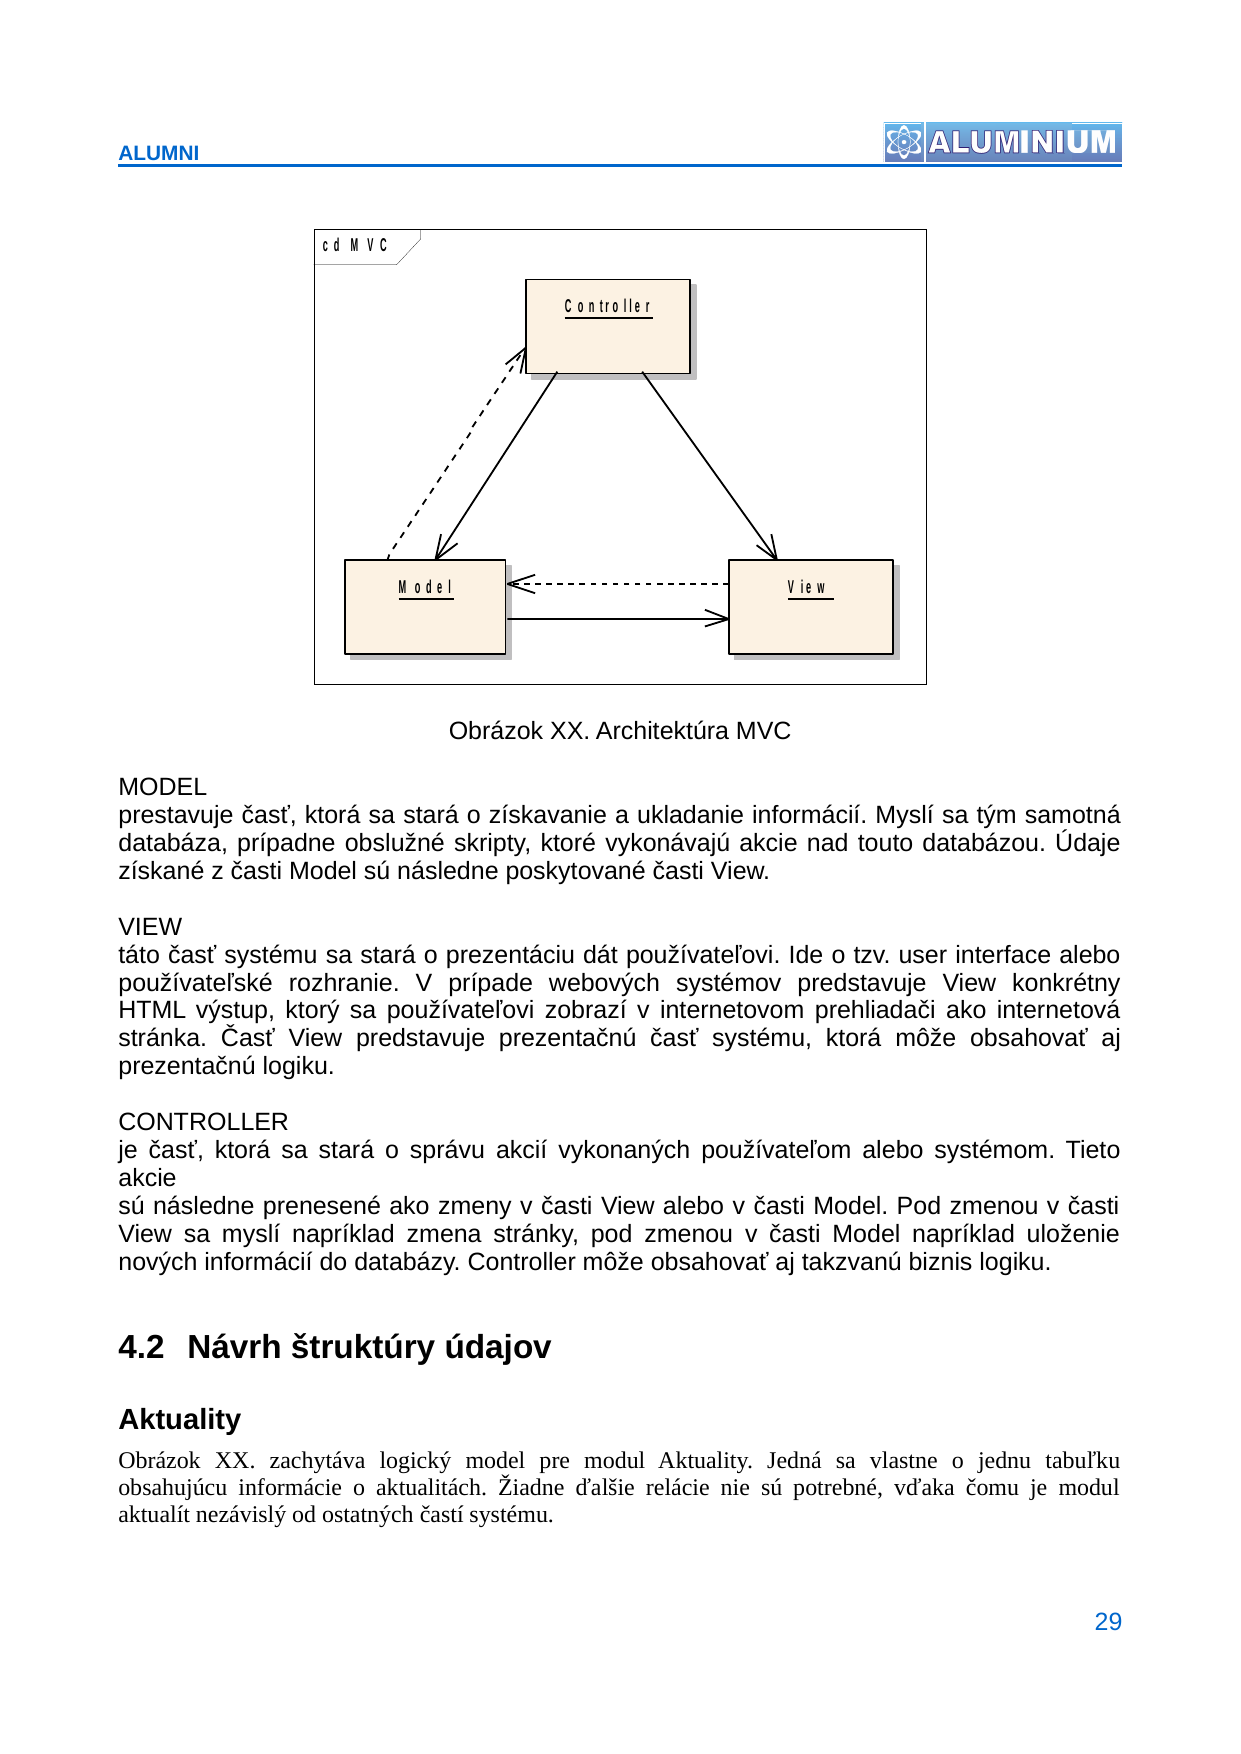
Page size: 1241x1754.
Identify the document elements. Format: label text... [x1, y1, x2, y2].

text MODEL [118, 773, 1122, 801]
text je časť, ktorá sa stará o správu akcií vykonaných používateľom alebo systémom. Tieto akcie [118, 1136, 1122, 1192]
text Obrázok XX. zachytáva logický model pre modul Aktuality. Jedná sa vlastne o jednu tabuľku obsahujúcu informácie o aktualitách. Žiadne ďalšie relácie nie sú potrebné, vďaka čomu je modul aktualít nezávislý od ostatných častí systému. [118, 1448, 1122, 1527]
text VIEW [118, 912, 1122, 940]
text prestavuje časť, ktorá sa stará o získavanie a ukladanie informácií. Myslí sa tým samotná databáza, prípadne obslužné skripty, ktoré vykonávajú akcie nad touto databázou. Údaje získané z časti Model sú následne poskytované časti View. [118, 801, 1122, 884]
text táto časť systému sa stará o prezentáciu dát používateľovi. Ide o tzv. user interface alebo používateľské rozhranie. V prípade webových systémov predstavuje View konkrétny HTML výstup, ktorý sa používateľovi zobrazí v internetovom prehliadači ako internetová stránka. Časť View predstavuje prezentačnú časť systému, ktorá môže obsahovať aj prezentačnú logiku. [118, 940, 1122, 1080]
text sú následne prenesené ako zmeny v časti View alebo v časti Model. Pod zmenou v časti View sa myslí napríklad zmena stránky, pod zmenou v časti Model napríklad uloženie nových informácií do databázy. Controller môže obsahovať aj takzvanú biznis logiku. [118, 1192, 1122, 1275]
subtitle Návrh štruktúry údajov [118, 1328, 1122, 1365]
text Obrázok XX. Architektúra MVC [118, 717, 1122, 745]
subtitle Aktuality [118, 1403, 1122, 1435]
text CONTROLLER [118, 1108, 1122, 1136]
